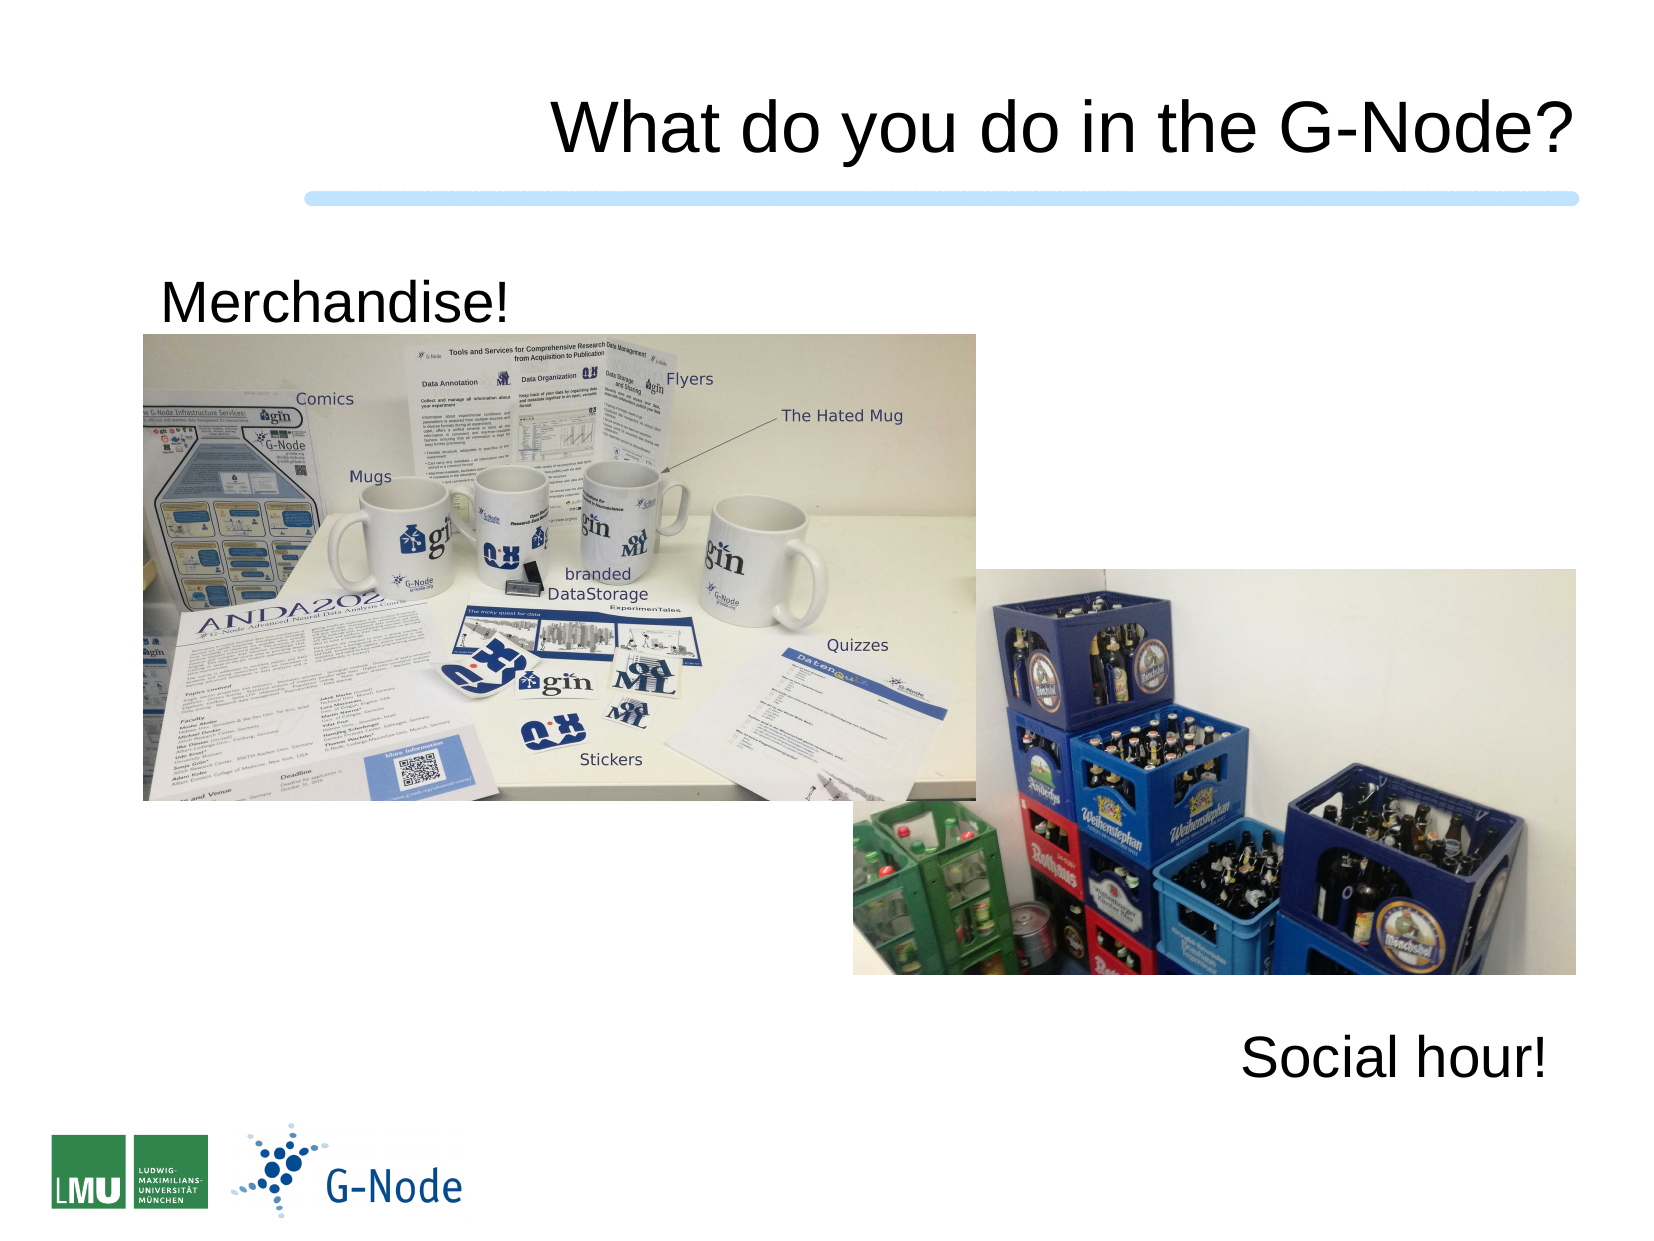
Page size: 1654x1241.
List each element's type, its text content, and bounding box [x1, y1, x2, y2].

picture [143, 334, 1576, 976]
text_box What do you do in the G-Node? [87, 30, 1576, 226]
list Social hour! [1170, 1024, 1591, 1098]
list Merchandise! [90, 270, 661, 343]
picture [230, 1123, 467, 1219]
